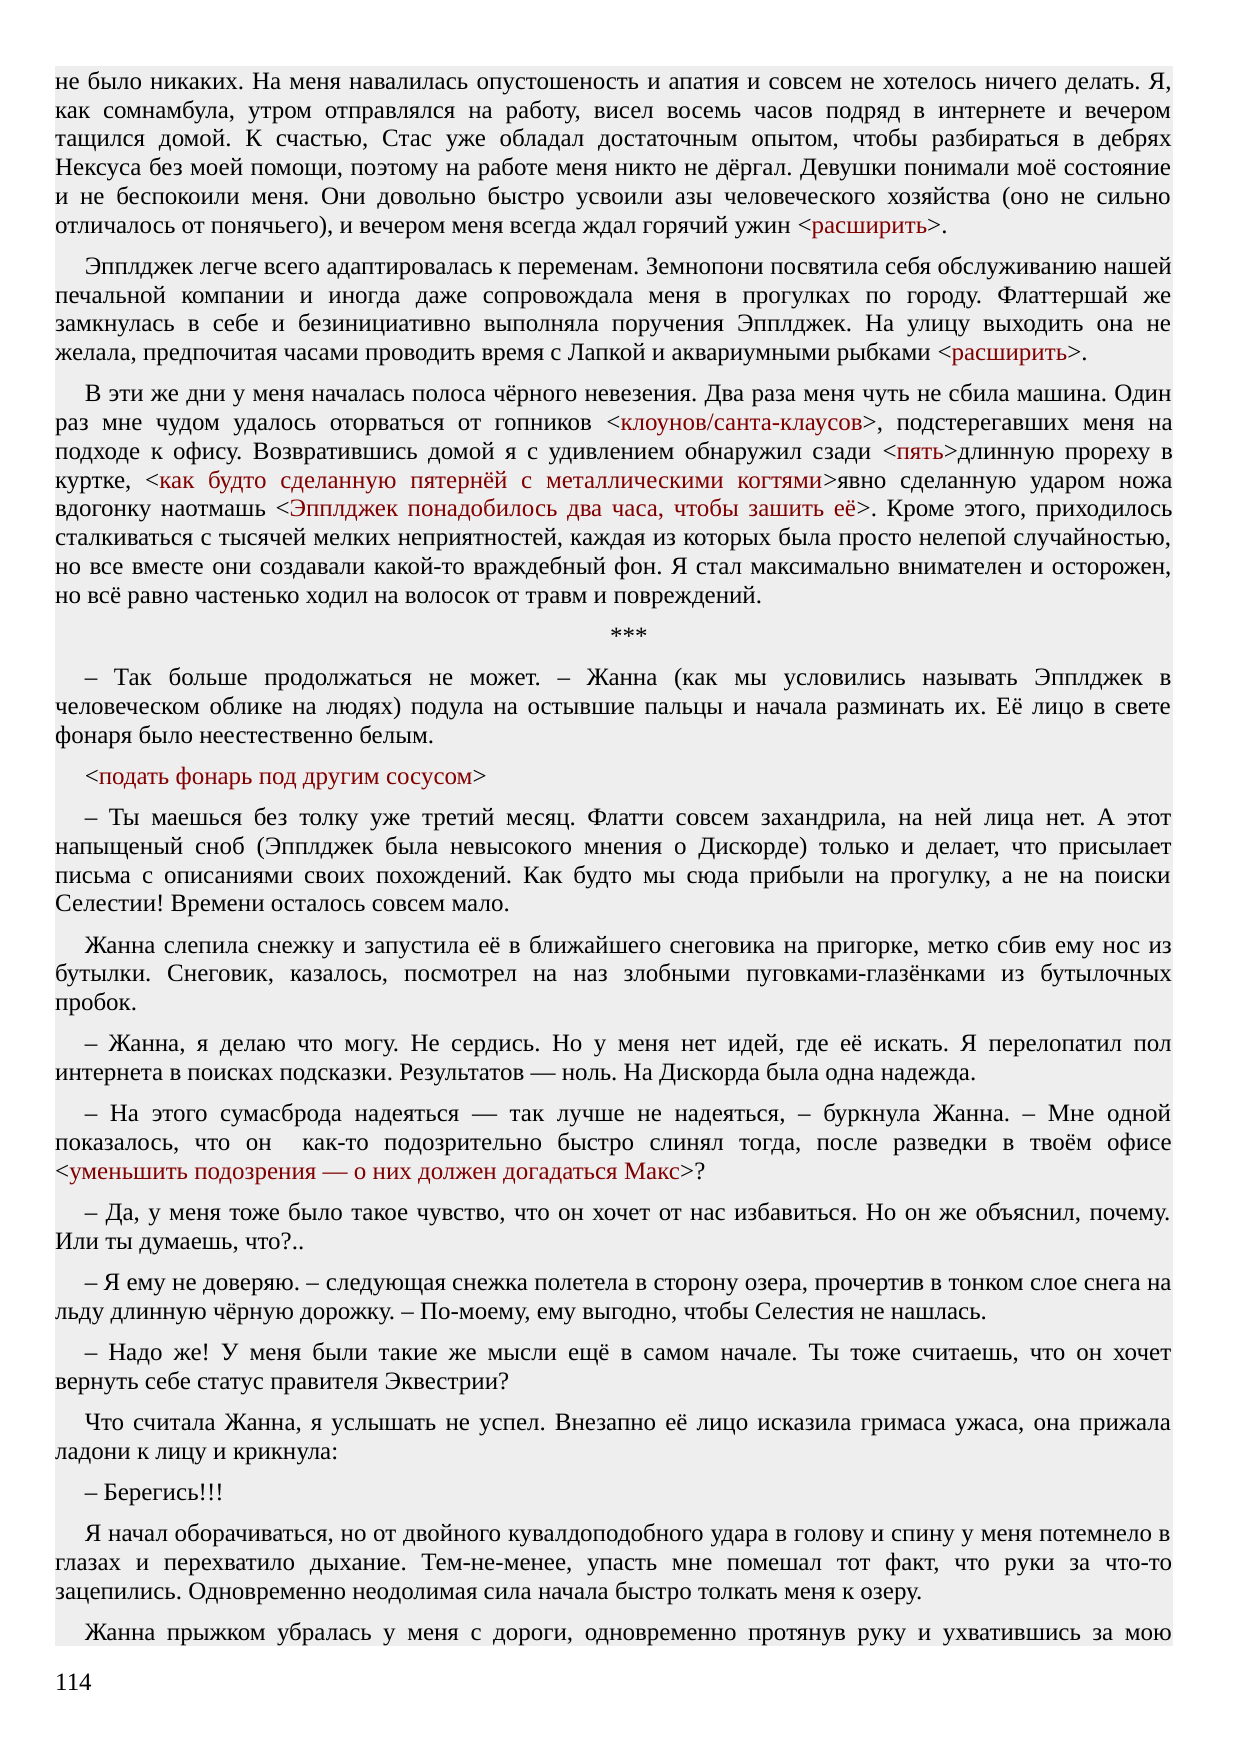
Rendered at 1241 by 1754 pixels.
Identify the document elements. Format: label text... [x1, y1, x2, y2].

text не было никаких. На меня навалилась опустошеность и апатия и совсем не хотелось ничего делать. Я, как сомнамбула, утром отправлялся на работу, висел восемь часов подряд в интернете и вечером тащился домой. К счастью, Стас уже обладал достаточным опытом, чтобы разбираться в дебрях Нексуса без моей помощи, поэтому на работе меня никто не дёргал. Девушки понимали моё состояние и не беспокоили меня. Они довольно быстро усвоили азы человеческого хозяйства (оно не сильно отличалось от понячьего), и вечером меня всегда ждал горячий ужин <расширить>. [55, 66, 1173, 238]
text – Я ему не доверяю. – следующая снежка полетела в сторону озера, прочертив в тонком слое снега на льду длинную чёрную дорожку. – По-моему, ему выгодно, чтобы Селестия не нашлась. [55, 1267, 1173, 1325]
text *** [55, 621, 1173, 650]
text <подать фонарь под другим сосусом> [55, 761, 1173, 790]
text – На этого сумасброда надеяться — так лучше не надеяться, – буркнула Жанна. – Мне одной показалось, что он как-то подозрительно быстро слинял тогда, после разведки в твоём офисе <уменьшить подозрения — о них должен догадаться Макс>? [55, 1098, 1173, 1185]
text Что считала Жанна, я услышать не успел. Внезапно её лицо исказила гримаса ужаса, она прижала ладони к лицу и крикнула: [55, 1407, 1173, 1465]
text – Жанна, я делаю что могу. Не сердись. Но у меня нет идей, где её искать. Я перелопатил пол интернета в поисках подсказки. Результатов — ноль. На Дискорда была одна надежда. [55, 1028, 1173, 1086]
text – Надо же! У меня были такие же мысли ещё в самом начале. Ты тоже считаешь, что он хочет вернуть себе статус правителя Эквестрии? [55, 1337, 1173, 1395]
text В эти же дни у меня началась полоса чёрного невезения. Два раза меня чуть не сбила машина. Один раз мне чудом удалось оторваться от гопников <клоунов/санта-клаусов>, подстерегавших меня на подходе к офису. Возвратившись домой я с удивлением обнаружил сзади <пять>длинную прореху в куртке, <как будто сделанную пятернёй с металлическими когтями>явно сделанную ударом ножа вдогонку наотмашь <Эпплджек понадобилось два часа, чтобы зашить её>. Кроме этого, приходилось сталкиваться с тысячей мелких неприятностей, каждая из которых была просто нелепой случайностью, но все вместе они создавали какой-то враждебный фон. Я стал максимально внимателен и осторожен, но всё равно частенько ходил на волосок от травм и повреждений. [55, 378, 1173, 608]
text Жанна слепила снежку и запустила её в ближайшего снеговика на пригорке, метко сбив ему нос из бутылки. Снеговик, казалось, посмотрел на наз злобными пуговками-глазёнками из бутылочных пробок. [55, 930, 1173, 1016]
text Жанна прыжком убралась у меня с дороги, одновременно протянув руку и ухватившись за мою [55, 1617, 1173, 1646]
text – Да, у меня тоже было такое чувство, что он хочет от нас избавиться. Но он же объяснил, почему. Или ты думаешь, что?.. [55, 1197, 1173, 1255]
text – Берегись!!! [55, 1477, 1173, 1506]
text – Так больше продолжаться не может. – Жанна (как мы условились называть Эпплджек в человеческом облике на людях) подула на остывшие пальцы и начала разминать их. Её лицо в свете фонаря было неестественно белым. [55, 662, 1173, 748]
text Эпплджек легче всего адаптировалась к переменам. Земнопони посвятила себя обслуживанию нашей печальной компании и иногда даже сопровождала меня в прогулках по городу. Флаттершай же замкнулась в себе и безинициативно выполняла поручения Эпплджек. На улицу выходить она не желала, предпочитая часами проводить время с Лапкой и аквариумными рыбками <расширить>. [55, 251, 1173, 366]
text – Ты маешься без толку уже третий месяц. Флатти совсем захандрила, на ней лица нет. А этот напыщеный сноб (Эпплджек была невысокого мнения о Дискорде) только и делает, что присылает письма с описаниями своих похождений. Как будто мы сюда прибыли на прогулку, а не на поиски Селестии! Времени осталось совсем мало. [55, 802, 1173, 917]
text Я начал оборачиваться, но от двойного кувалдоподобного удара в голову и спину у меня потемнело в глазах и перехватило дыхание. Тем-не-менее, упасть мне помешал тот факт, что руки за что-то зацепились. Одновременно неодолимая сила начала быстро толкать меня к озеру. [55, 1518, 1173, 1605]
